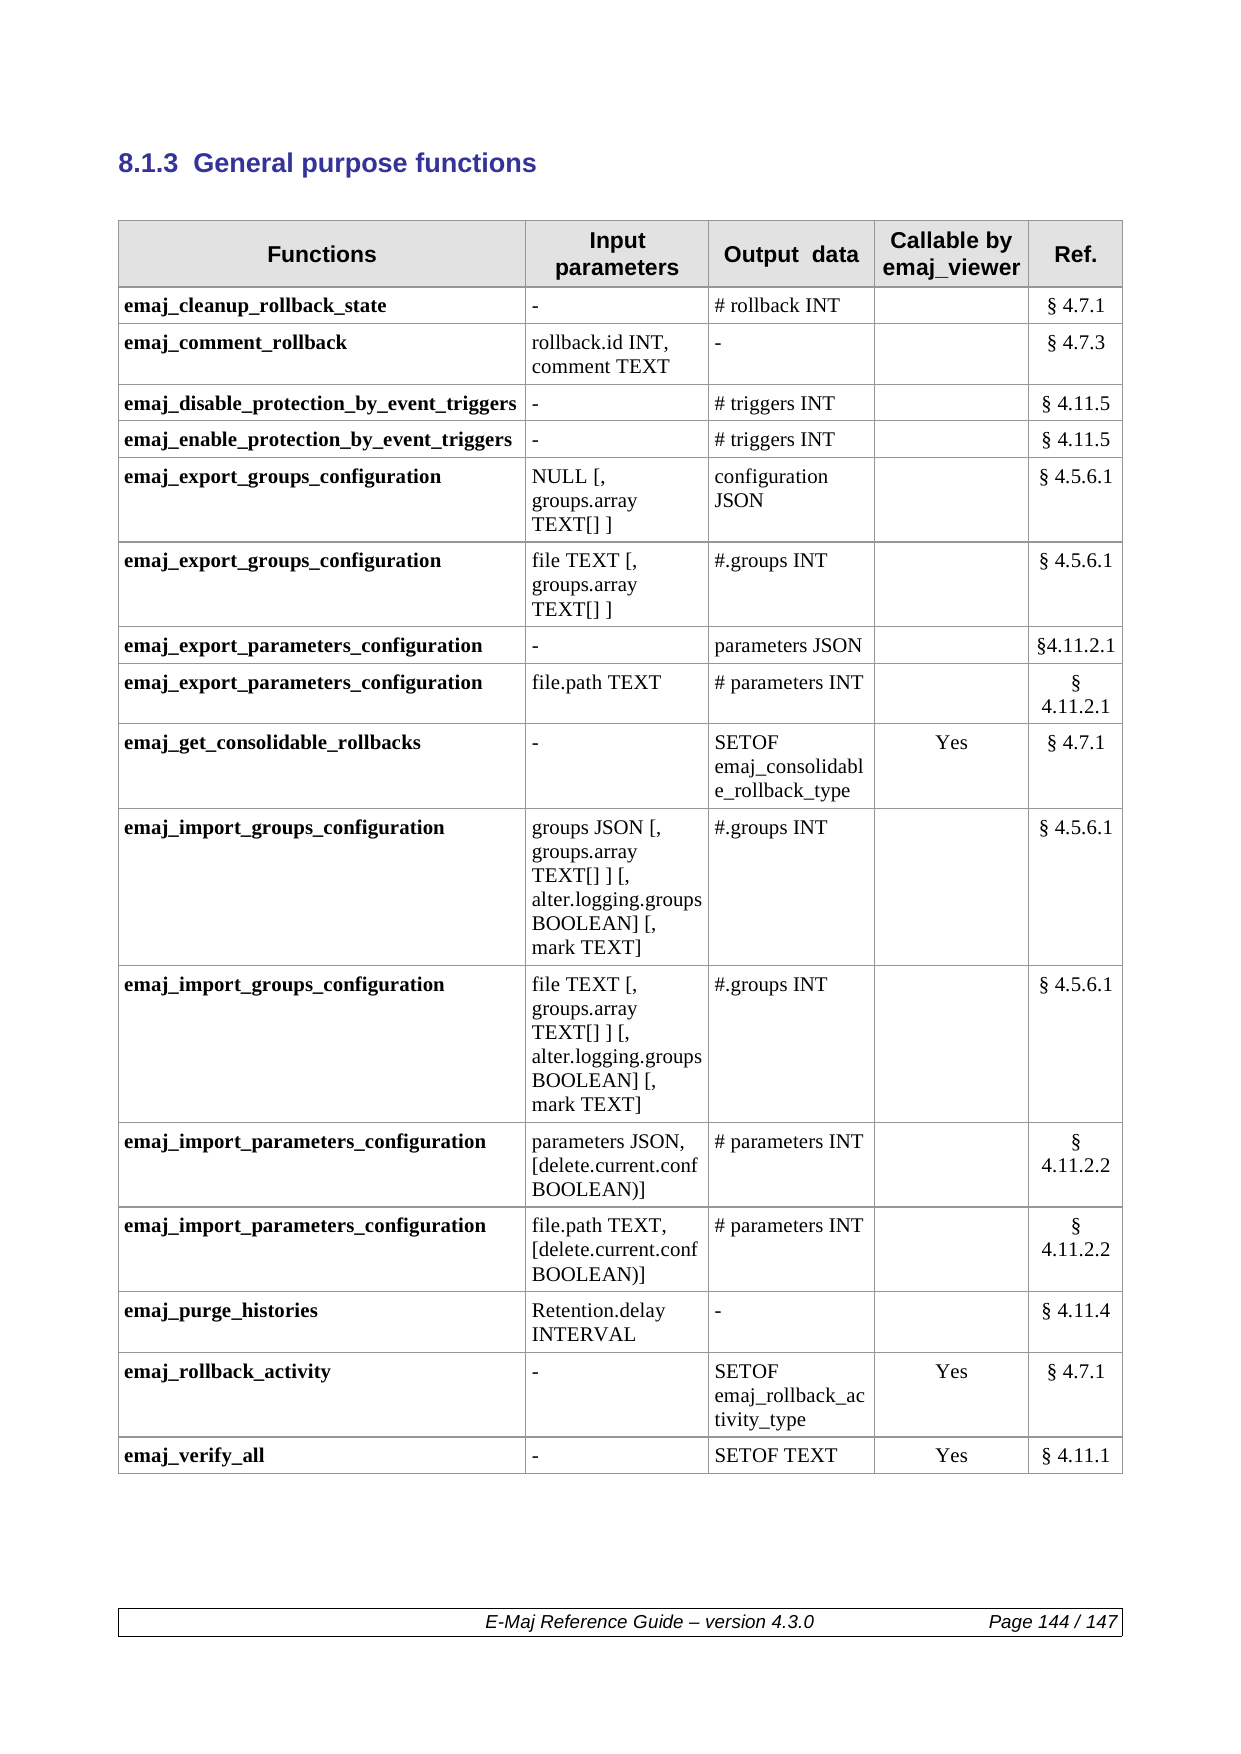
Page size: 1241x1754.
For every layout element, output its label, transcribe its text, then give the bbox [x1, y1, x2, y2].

table_cell [875, 324, 1028, 384]
table_cell - [526, 1438, 708, 1473]
table_cell [875, 966, 1028, 1122]
table_cell - [526, 627, 708, 663]
table_cell - [526, 385, 708, 420]
table_cell § 4.11.1 [1029, 1438, 1122, 1473]
table_cell configuration JSON [709, 458, 874, 541]
table_cell Retention.delay INTERVAL [526, 1292, 708, 1352]
table_cell file TEXT [, groups.array TEXT[] ] [, alter.logging.groups BOOLEAN] [, mark TEXT] [526, 966, 708, 1122]
table_cell Yes [875, 724, 1028, 808]
table_cell NULL [, groups.array TEXT[] ] [526, 458, 708, 541]
table_cell file.path TEXT [526, 664, 708, 723]
table_header Output data [709, 221, 874, 286]
table_cell # rollback INT [709, 288, 874, 323]
table_cell § 4.7.1 [1029, 288, 1122, 323]
table_cell SETOF TEXT [709, 1438, 874, 1473]
table_cell [875, 1208, 1028, 1291]
table_cell emaj_export_parameters_configuration [119, 627, 525, 663]
table_cell - [526, 421, 708, 457]
table_cell #.groups INT [709, 966, 874, 1122]
table_cell SETOF emaj_consolidable_rollback_type [709, 724, 874, 808]
table_cell file TEXT [, groups.array TEXT[] ] [526, 543, 708, 626]
table_header Callable by emaj_viewer [875, 221, 1028, 286]
table_cell [875, 543, 1028, 626]
table_cell # triggers INT [709, 421, 874, 457]
table_cell emaj_export_groups_configuration [119, 543, 525, 626]
table_cell [875, 627, 1028, 663]
table_cell #.groups INT [709, 543, 874, 626]
table_cell [875, 288, 1028, 323]
table_cell emaj_import_groups_configuration [119, 966, 525, 1122]
table_cell - [526, 1353, 708, 1436]
table_cell emaj_purge_histories [119, 1292, 525, 1352]
table_cell Yes [875, 1353, 1028, 1436]
table_cell - [526, 288, 708, 323]
table_cell [875, 1292, 1028, 1352]
table_cell emaj_import_parameters_configuration [119, 1123, 525, 1206]
table_cell § 4.7.1 [1029, 724, 1122, 808]
table_cell file.path TEXT, [delete.current.conf BOOLEAN)] [526, 1208, 708, 1291]
table_cell # parameters INT [709, 664, 874, 723]
table_cell emaj_import_groups_configuration [119, 809, 525, 965]
table_cell # triggers INT [709, 385, 874, 420]
table_cell § 4.11.2.1 [1029, 664, 1122, 723]
table_cell §4.11.2.1 [1029, 627, 1122, 663]
table_cell § 4.11.5 [1029, 385, 1122, 420]
table_cell [875, 1123, 1028, 1206]
table_cell [875, 385, 1028, 420]
table_cell [875, 458, 1028, 541]
table_cell § 4.11.2.2 [1029, 1123, 1122, 1206]
table_cell § 4.5.6.1 [1029, 543, 1122, 626]
table_cell - [526, 724, 708, 808]
subtitle General purpose functions [118, 147, 1122, 178]
table_cell § 4.7.1 [1029, 1353, 1122, 1436]
table_cell emaj_disable_protection_by_event_triggers [119, 385, 525, 420]
table_cell emaj_verify_all [119, 1438, 525, 1473]
table_header Ref. [1029, 221, 1122, 286]
table_cell § 4.7.3 [1029, 324, 1122, 384]
table_cell [875, 421, 1028, 457]
table_cell [875, 809, 1028, 965]
table_cell emaj_export_groups_configuration [119, 458, 525, 541]
table_header Input parameters [526, 221, 708, 286]
table_cell § 4.11.5 [1029, 421, 1122, 457]
table_cell Yes [875, 1438, 1028, 1473]
table_cell emaj_get_consolidable_rollbacks [119, 724, 525, 808]
table_cell § 4.11.2.2 [1029, 1208, 1122, 1291]
table_cell - [709, 1292, 874, 1352]
table_cell parameters JSON, [delete.current.conf BOOLEAN)] [526, 1123, 708, 1206]
table_cell rollback.id INT, comment TEXT [526, 324, 708, 384]
table_cell parameters JSON [709, 627, 874, 663]
table_header Functions [119, 221, 525, 286]
table_cell § 4.11.4 [1029, 1292, 1122, 1352]
table_cell emaj_enable_protection_by_event_triggers [119, 421, 525, 457]
table_cell SETOF emaj_rollback_activity_type [709, 1353, 874, 1436]
table_cell [875, 664, 1028, 723]
table_cell - [709, 324, 874, 384]
table_cell # parameters INT [709, 1208, 874, 1291]
table_cell emaj_import_parameters_configuration [119, 1208, 525, 1291]
table_cell § 4.5.6.1 [1029, 966, 1122, 1122]
table_cell emaj_rollback_activity [119, 1353, 525, 1436]
table_cell # parameters INT [709, 1123, 874, 1206]
table_cell § 4.5.6.1 [1029, 809, 1122, 965]
table_cell emaj_cleanup_rollback_state [119, 288, 525, 323]
table_cell emaj_export_parameters_configuration [119, 664, 525, 723]
table_cell groups JSON [, groups.array TEXT[] ] [, alter.logging.groups BOOLEAN] [, mark TEXT] [526, 809, 708, 965]
table_cell § 4.5.6.1 [1029, 458, 1122, 541]
table_cell #.groups INT [709, 809, 874, 965]
table_cell emaj_comment_rollback [119, 324, 525, 384]
